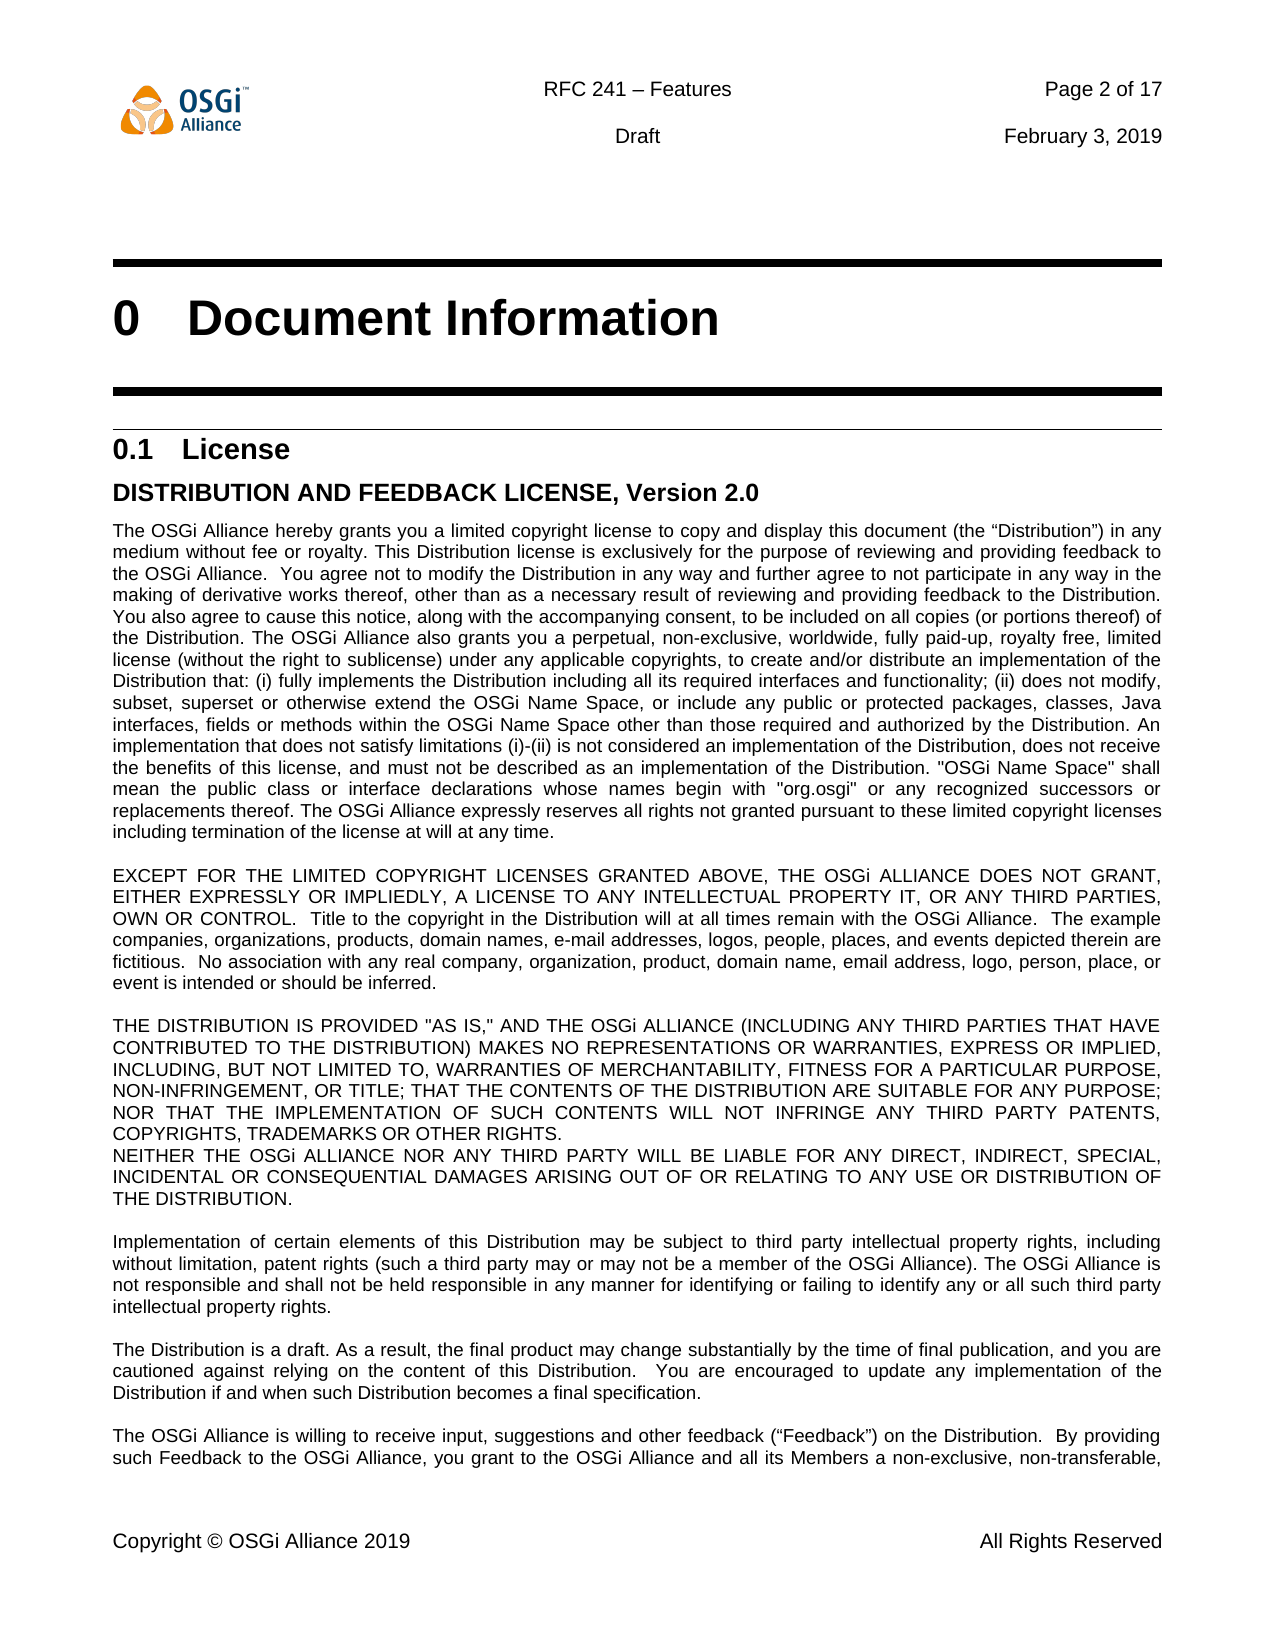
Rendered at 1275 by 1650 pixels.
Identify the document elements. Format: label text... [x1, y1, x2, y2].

text The OSGi Alliance is willing to receive input, suggestions and other feedback (“Feedback”) on the Distribution. By providing such Feedback to the OSGi Alliance, you grant to the OSGi Alliance and all its Members a non-exclusive, non-transferable, [112, 1425, 1162, 1468]
subtitle License [112, 430, 1162, 466]
text DISTRIBUTION AND FEEDBACK LICENSE, Version 2.0 [112, 478, 1162, 507]
text EXCEPT FOR THE LIMITED COPYRIGHT LICENSES GRANTED ABOVE, THE OSGi ALLIANCE DOES NOT GRANT, EITHER EXPRESSLY OR IMPLIEDLY, A LICENSE TO ANY INTELLECTUAL PROPERTY IT, OR ANY THIRD PARTIES, OWN OR CONTROL. Title to the copyright in the Distribution will at all times remain with the OSGi Alliance. The example companies, organizations, products, domain names, e-mail addresses, logos, people, places, and events depicted therein are fictitious. No association with any real company, organization, product, domain name, email address, logo, person, place, or event is intended or should be inferred. [112, 864, 1162, 994]
text THE DISTRIBUTION IS PROVIDED "AS IS," AND THE OSGi ALLIANCE (INCLUDING ANY THIRD PARTIES THAT HAVE CONTRIBUTED TO THE DISTRIBUTION) MAKES NO REPRESENTATIONS OR WARRANTIES, EXPRESS OR IMPLIED, INCLUDING, BUT NOT LIMITED TO, WARRANTIES OF MERCHANTABILITY, FITNESS FOR A PARTICULAR PURPOSE, NON-INFRINGEMENT, OR TITLE; THAT THE CONTENTS OF THE DISTRIBUTION ARE SUITABLE FOR ANY PURPOSE; NOR THAT THE IMPLEMENTATION OF SUCH CONTENTS WILL NOT INFRINGE ANY THIRD PARTY PATENTS, COPYRIGHTS, TRADEMARKS OR OTHER RIGHTS. [112, 1015, 1162, 1145]
subtitle Document Information [112, 260, 1162, 396]
text Implementation of certain elements of this Distribution may be subject to third party intellectual property rights, including without limitation, patent rights (such a third party may or may not be a member of the OSGi Alliance). The OSGi Alliance is not responsible and shall not be held responsible in any manner for identifying or failing to identify any or all such third party intellectual property rights. [112, 1231, 1162, 1317]
text The Distribution is a draft. As a result, the final product may change substantially by the time of final publication, and you are cautioned against relying on the content of this Distribution. You are encouraged to update any implementation of the Distribution if and when such Distribution becomes a final specification. [112, 1339, 1162, 1403]
picture [113, 78, 257, 142]
text NEITHER THE OSGi ALLIANCE NOR ANY THIRD PARTY WILL BE LIABLE FOR ANY DIRECT, INDIRECT, SPECIAL, INCIDENTAL OR CONSEQUENTIAL DAMAGES ARISING OUT OF OR RELATING TO ANY USE OR DISTRIBUTION OF THE DISTRIBUTION. [112, 1145, 1162, 1209]
text The OSGi Alliance hereby grants you a limited copyright license to copy and display this document (the “Distribution”) in any medium without fee or royalty. This Distribution license is exclusively for the purpose of reviewing and providing feedback to the OSGi Alliance. You agree not to modify the Distribution in any way and further agree to not participate in any way in the making of derivative works thereof, other than as a necessary result of reviewing and providing feedback to the Distribution. You also agree to cause this notice, along with the accompanying consent, to be included on all copies (or portions thereof) of the Distribution. The OSGi Alliance also grants you a perpetual, non-exclusive, worldwide, fully paid-up, royalty free, limited license (without the right to sublicense) under any applicable copyrights, to create and/or distribute an implementation of the Distribution that: (i) fully implements the Distribution including all its required interfaces and functionality; (ii) does not modify, subset, superset or otherwise extend the OSGi Name Space, or include any public or protected packages, classes, Java interfaces, fields or methods within the OSGi Name Space other than those required and authorized by the Distribution. An implementation that does not satisfy limitations (i)-(ii) is not considered an implementation of the Distribution, does not receive the benefits of this license, and must not be described as an implementation of the Distribution. "OSGi Name Space" shall mean the public class or interface declarations whose names begin with "org.osgi" or any recognized successors or replacements thereof. The OSGi Alliance expressly reserves all rights not granted pursuant to these limited copyright licenses including termination of the license at will at any time. [112, 519, 1162, 843]
